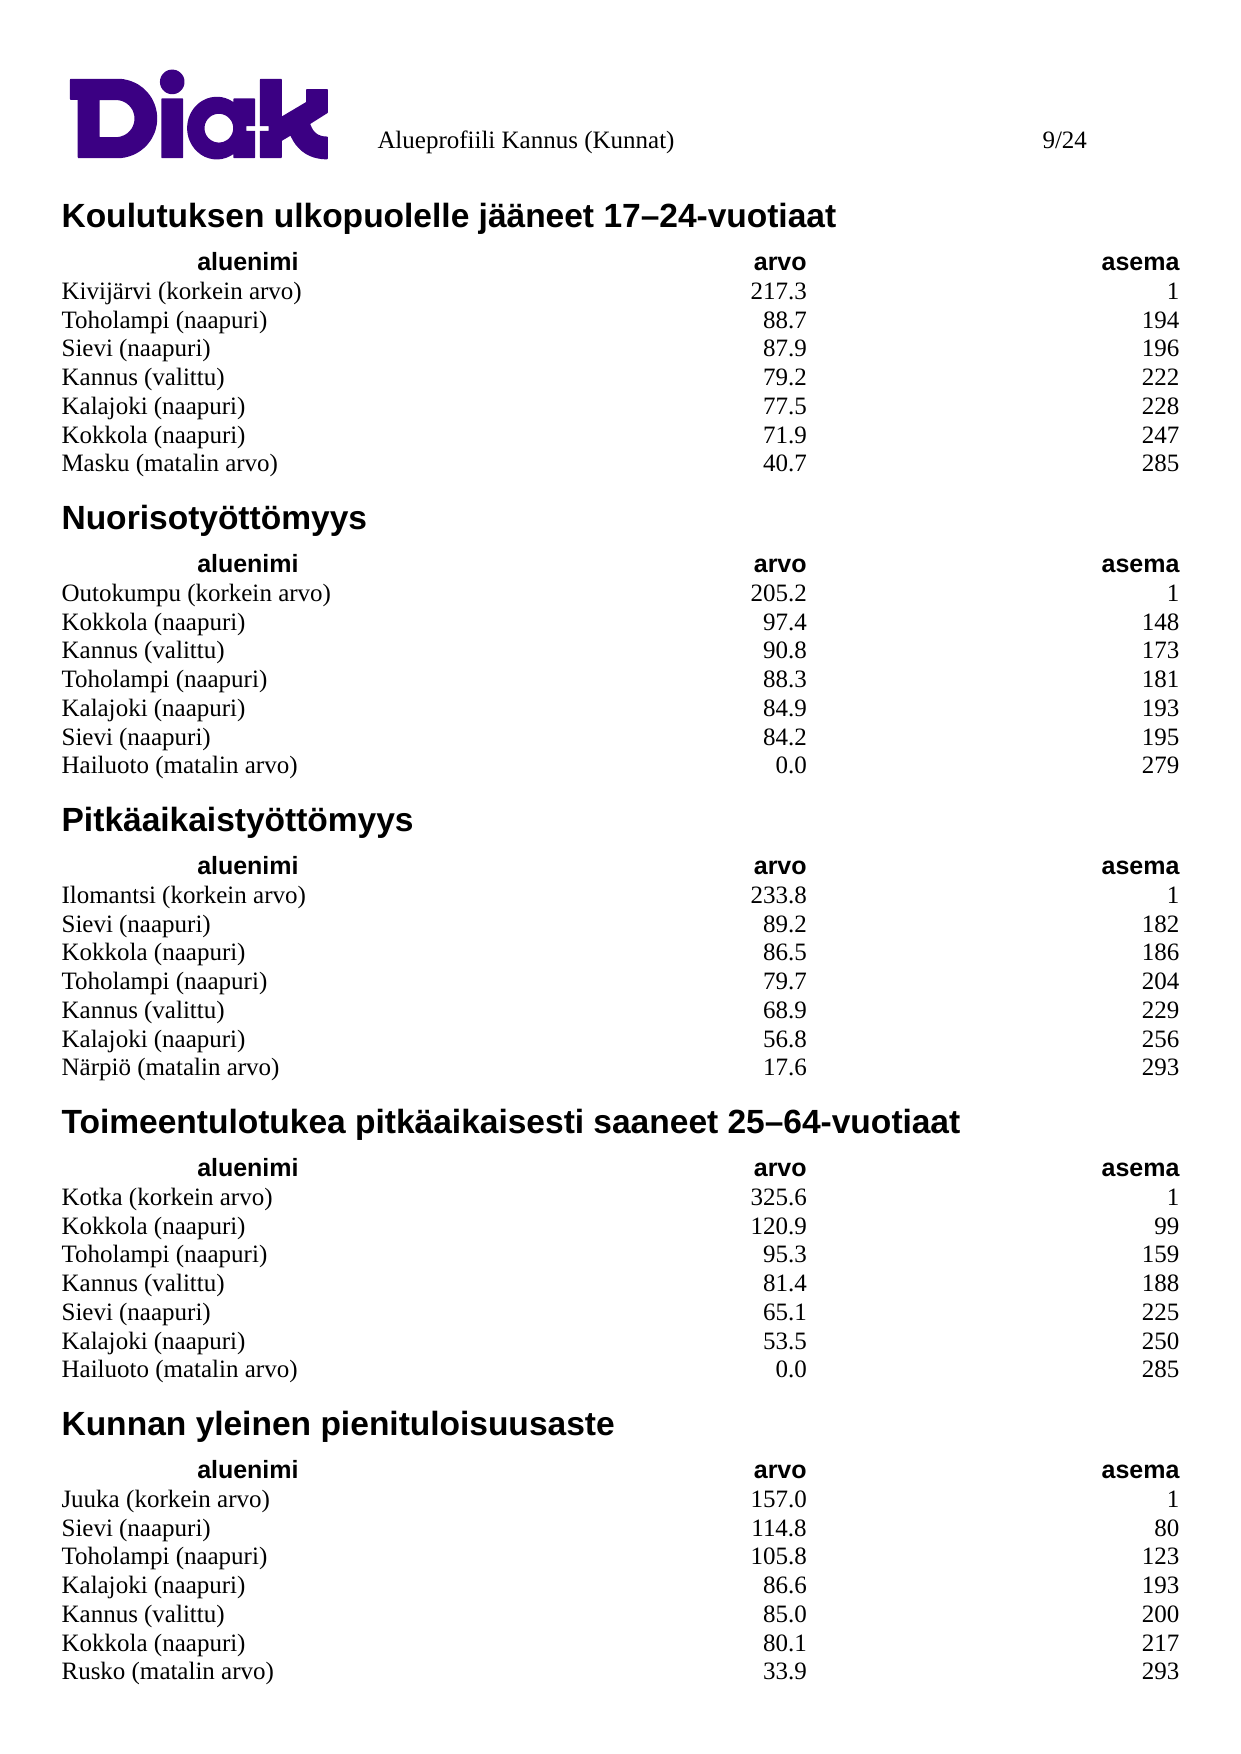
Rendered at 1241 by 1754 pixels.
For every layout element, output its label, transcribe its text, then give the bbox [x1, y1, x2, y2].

table_cell 225 [806, 1297, 1179, 1326]
table_cell 188 [806, 1268, 1179, 1297]
table_cell 33.9 [434, 1656, 806, 1685]
table_cell Juuka (korkein arvo) [61, 1484, 434, 1513]
table_cell 193 [806, 693, 1179, 722]
table_cell 71.9 [434, 420, 806, 448]
subtitle Nuorisotyöttömyys [61, 498, 1179, 537]
table_cell 204 [806, 966, 1179, 995]
table_cell Kalajoki (naapuri) [61, 1570, 434, 1599]
table_cell Hailuoto (matalin arvo) [61, 1355, 434, 1383]
table_cell 77.5 [434, 391, 806, 420]
table_cell Kokkola (naapuri) [61, 938, 434, 966]
table_cell Sievi (naapuri) [61, 909, 434, 937]
table_cell 181 [806, 664, 1179, 693]
table_cell 90.8 [434, 636, 806, 664]
table_cell 228 [806, 391, 1179, 420]
table_cell 217 [806, 1628, 1179, 1656]
table_cell 17.6 [434, 1053, 806, 1081]
table_cell Kotka (korkein arvo) [61, 1182, 434, 1211]
table_cell 1 [806, 880, 1179, 909]
table_header aluenimi [61, 1153, 434, 1182]
table_cell 222 [806, 362, 1179, 391]
table_cell Kalajoki (naapuri) [61, 1024, 434, 1052]
subtitle Koulutuksen ulkopuolelle jääneet 17–24-vuotiaat [61, 196, 1179, 235]
table_cell 148 [806, 607, 1179, 636]
table_cell 84.2 [434, 722, 806, 751]
table_header asema [806, 247, 1179, 276]
table_header asema [806, 1153, 1179, 1182]
table_cell 68.9 [434, 995, 806, 1024]
table_cell Kannus (valittu) [61, 636, 434, 664]
table_cell 193 [806, 1570, 1179, 1599]
table_cell 86.6 [434, 1570, 806, 1599]
table_header arvo [434, 851, 806, 880]
table_cell Kokkola (naapuri) [61, 420, 434, 448]
table_cell Kokkola (naapuri) [61, 1211, 434, 1239]
table_header asema [806, 851, 1179, 880]
table_cell 40.7 [434, 449, 806, 477]
table_cell 279 [806, 751, 1179, 779]
table_cell Närpiö (matalin arvo) [61, 1053, 434, 1081]
table_cell Masku (matalin arvo) [61, 449, 434, 477]
table_cell 79.2 [434, 362, 806, 391]
table_cell Sievi (naapuri) [61, 334, 434, 362]
table_cell 56.8 [434, 1024, 806, 1052]
table_cell 217.3 [434, 276, 806, 305]
table_cell 200 [806, 1599, 1179, 1628]
table_header asema [806, 549, 1179, 578]
table_cell 89.2 [434, 909, 806, 937]
table_header arvo [434, 1455, 806, 1484]
table_cell 105.8 [434, 1541, 806, 1570]
table_cell Sievi (naapuri) [61, 1297, 434, 1326]
table_header arvo [434, 1153, 806, 1182]
table_cell Toholampi (naapuri) [61, 1240, 434, 1268]
table_cell Toholampi (naapuri) [61, 305, 434, 333]
table_cell 285 [806, 449, 1179, 477]
table_cell 293 [806, 1053, 1179, 1081]
table_cell 186 [806, 938, 1179, 966]
table_cell 196 [806, 334, 1179, 362]
table_cell 1 [806, 1182, 1179, 1211]
table_cell 79.7 [434, 966, 806, 995]
table_cell Kokkola (naapuri) [61, 607, 434, 636]
table_header arvo [434, 247, 806, 276]
table_cell Outokumpu (korkein arvo) [61, 578, 434, 607]
table_cell 285 [806, 1355, 1179, 1383]
subtitle Kunnan yleinen pienituloisuusaste [61, 1404, 1179, 1443]
table_cell Rusko (matalin arvo) [61, 1656, 434, 1685]
table_cell 85.0 [434, 1599, 806, 1628]
table_cell 229 [806, 995, 1179, 1024]
table_cell Toholampi (naapuri) [61, 664, 434, 693]
table_cell 53.5 [434, 1326, 806, 1354]
table_cell 195 [806, 722, 1179, 751]
table_cell Kannus (valittu) [61, 1599, 434, 1628]
table_cell 97.4 [434, 607, 806, 636]
table_cell 247 [806, 420, 1179, 448]
table_cell Sievi (naapuri) [61, 722, 434, 751]
table_cell 182 [806, 909, 1179, 937]
table_cell 173 [806, 636, 1179, 664]
table_cell 81.4 [434, 1268, 806, 1297]
table_header aluenimi [61, 1455, 434, 1484]
table_cell 88.7 [434, 305, 806, 333]
table_cell Toholampi (naapuri) [61, 966, 434, 995]
table_cell 325.6 [434, 1182, 806, 1211]
table_cell 205.2 [434, 578, 806, 607]
table_cell Kalajoki (naapuri) [61, 1326, 434, 1354]
table_cell Hailuoto (matalin arvo) [61, 751, 434, 779]
table_header asema [806, 1455, 1179, 1484]
table_cell Ilomantsi (korkein arvo) [61, 880, 434, 909]
table_cell 194 [806, 305, 1179, 333]
table_cell 0.0 [434, 751, 806, 779]
table_cell 250 [806, 1326, 1179, 1354]
table_cell 256 [806, 1024, 1179, 1052]
table_cell 95.3 [434, 1240, 806, 1268]
subtitle Pitkäaikaistyöttömyys [61, 800, 1179, 839]
table_header arvo [434, 549, 806, 578]
table_cell Kalajoki (naapuri) [61, 693, 434, 722]
table_cell 65.1 [434, 1297, 806, 1326]
table_cell 86.5 [434, 938, 806, 966]
table_cell 157.0 [434, 1484, 806, 1513]
table_header aluenimi [61, 549, 434, 578]
table_cell 233.8 [434, 880, 806, 909]
table_cell 123 [806, 1541, 1179, 1570]
table_header aluenimi [61, 851, 434, 880]
table_cell 87.9 [434, 334, 806, 362]
table_cell Kannus (valittu) [61, 1268, 434, 1297]
table_cell 293 [806, 1656, 1179, 1685]
table_cell 80.1 [434, 1628, 806, 1656]
table_cell Kokkola (naapuri) [61, 1628, 434, 1656]
table_cell 0.0 [434, 1355, 806, 1383]
table_cell 99 [806, 1211, 1179, 1239]
table_cell Kivijärvi (korkein arvo) [61, 276, 434, 305]
table_cell 84.9 [434, 693, 806, 722]
table_cell Kalajoki (naapuri) [61, 391, 434, 420]
table_header aluenimi [61, 247, 434, 276]
table_cell 88.3 [434, 664, 806, 693]
table_cell Kannus (valittu) [61, 362, 434, 391]
table_cell 159 [806, 1240, 1179, 1268]
table_cell 114.8 [434, 1513, 806, 1541]
table_cell 1 [806, 276, 1179, 305]
table_cell 80 [806, 1513, 1179, 1541]
table_cell Kannus (valittu) [61, 995, 434, 1024]
table_cell Toholampi (naapuri) [61, 1541, 434, 1570]
subtitle Toimeentulotukea pitkäaikaisesti saaneet 25–64-vuotiaat [61, 1102, 1179, 1141]
table_cell 120.9 [434, 1211, 806, 1239]
table_cell 1 [806, 578, 1179, 607]
table_cell Sievi (naapuri) [61, 1513, 434, 1541]
table_cell 1 [806, 1484, 1179, 1513]
